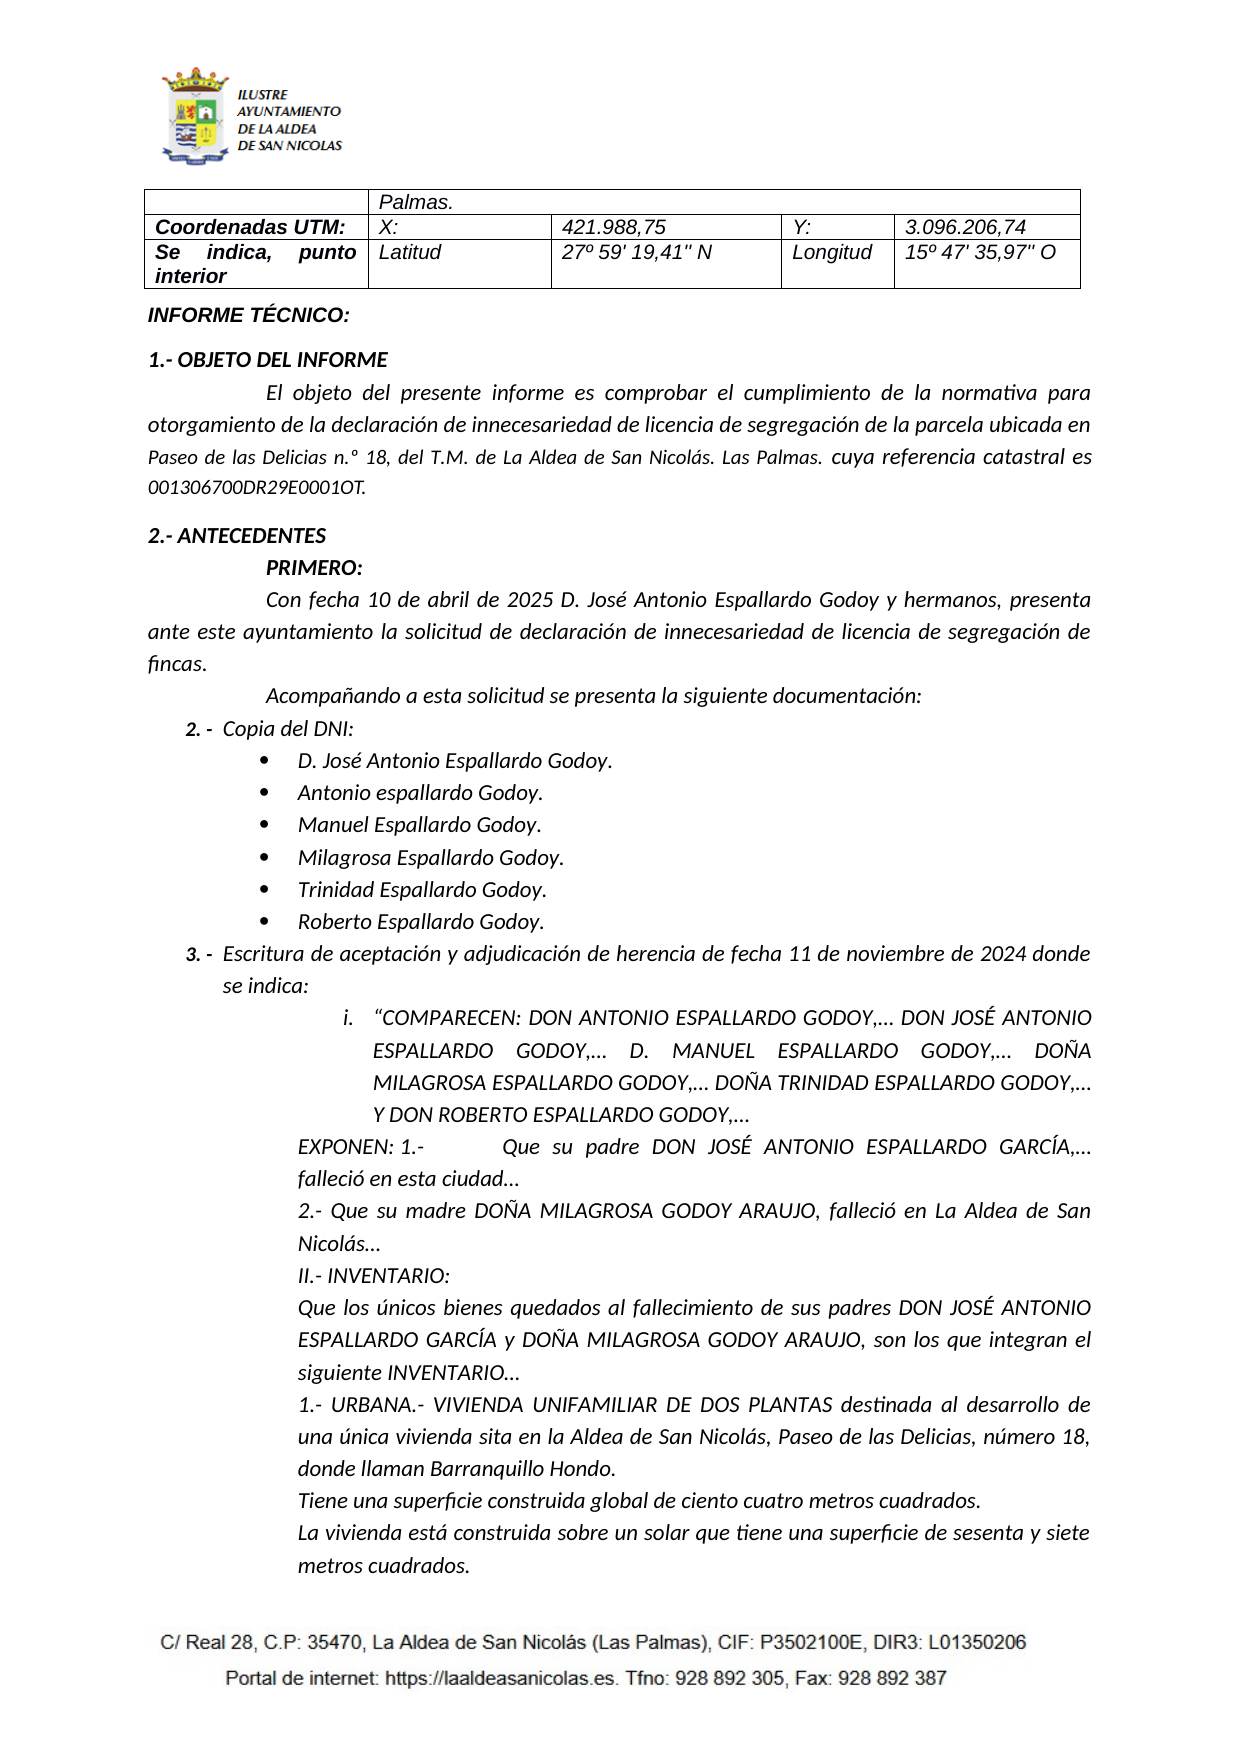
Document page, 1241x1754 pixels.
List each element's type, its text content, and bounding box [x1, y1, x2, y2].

table_cell [145, 190, 368, 213]
list Copia del DNI: [185, 714, 1093, 742]
list “COMPARECEN: DON ANTONIO ESPALLARDO GODOY,… DON JOSÉ ANTONIO ESPALLARDO GODOY,… D. MANUEL ESPALLARDO GODOY,… DOÑA MILAGROSA ESPALLARDO GODOY,… DOÑA TRINIDAD ESPALLARDO GODOY,… Y DON ROBERTO ESPALLARDO GODOY,… [354, 1003, 1093, 1128]
picture [148, 1626, 1034, 1694]
text El objeto del presente informe es comprobar el cumplimiento de la normativa para otorgamiento de la declaración de innecesariedad de licencia de segregación de la parcela ubicada en Paseo de las Delicias n.º 18, del T.M. de La Aldea de San Nicolás. Las Palmas. cuya referencia catastral es 001306700DR29E0001OT. [148, 378, 1093, 499]
table_cell 421.988,75 [552, 215, 781, 238]
table_cell Y: [782, 215, 894, 238]
list Milagrosa Espallardo Godoy. [260, 843, 1093, 871]
table_cell Palmas. [369, 190, 1080, 213]
text 2.- ANTECEDENTES [148, 521, 1093, 549]
text PRIMERO: [148, 553, 1093, 581]
table_cell Longitud [782, 240, 894, 287]
list Trinidad Espallardo Godoy. [260, 875, 1093, 903]
list D. José Antonio Espallardo Godoy. [260, 746, 1093, 774]
list Manuel Espallardo Godoy. [260, 810, 1093, 838]
text EXPONEN: 1.- Que su padre DON JOSÉ ANTONIO ESPALLARDO GARCÍA,… falleció en esta ciudad… [298, 1132, 1093, 1192]
table_cell 27º 59' 19,41'' N [552, 240, 781, 287]
table_cell 3.096.206,74 [895, 215, 1080, 238]
list Antonio espallardo Godoy. [260, 778, 1093, 806]
table_cell Coordenadas UTM: [145, 215, 368, 238]
table_cell 15º 47' 35,97'' O [895, 240, 1080, 287]
text Que los únicos bienes quedados al fallecimiento de sus padres DON JOSÉ ANTONIO ESPALLARDO GARCÍA y DOÑA MILAGROSA GODOY ARAUJO, son los que integran el siguiente INVENTARIO… [298, 1293, 1093, 1386]
text 1.- URBANA.- VIVIENDA UNIFAMILIAR DE DOS PLANTAS destinada al desarrollo de una única vivienda sita en la Aldea de San Nicolás, Paseo de las Delicias, número 18, donde llaman Barranquillo Hondo. [298, 1390, 1093, 1482]
table_cell X: [369, 215, 551, 238]
text 2.- Que su madre DOÑA MILAGROSA GODOY ARAUJO, falleció en La Aldea de San Nicolás… [298, 1197, 1093, 1257]
text II.- INVENTARIO: [298, 1261, 1093, 1289]
list Escritura de aceptación y adjudicación de herencia de fecha 11 de noviembre de 2024 donde se indica: [185, 939, 1093, 999]
text Con fecha 10 de abril de 2025 D. José Antonio Espallardo Godoy y hermanos, presenta ante este ayuntamiento la solicitud de declaración de innecesariedad de licencia de segregación de fincas. [148, 585, 1093, 677]
table_cell Se indica, punto interior [145, 240, 368, 287]
text 1.- OBJETO DEL INFORME [148, 346, 1093, 374]
table_cell Latitud [369, 240, 551, 287]
text La vivienda está construida sobre un solar que tiene una superficie de sesenta y siete metros cuadrados. [298, 1518, 1093, 1579]
text Tiene una superficie construida global de ciento cuatro metros cuadrados. [298, 1486, 1093, 1514]
text INFORME TÉCNICO: [148, 303, 1093, 327]
list Roberto Espallardo Godoy. [260, 907, 1093, 935]
text Acompañando a esta solicitud se presenta la siguiente documentación: [148, 682, 1093, 710]
picture [148, 59, 358, 173]
